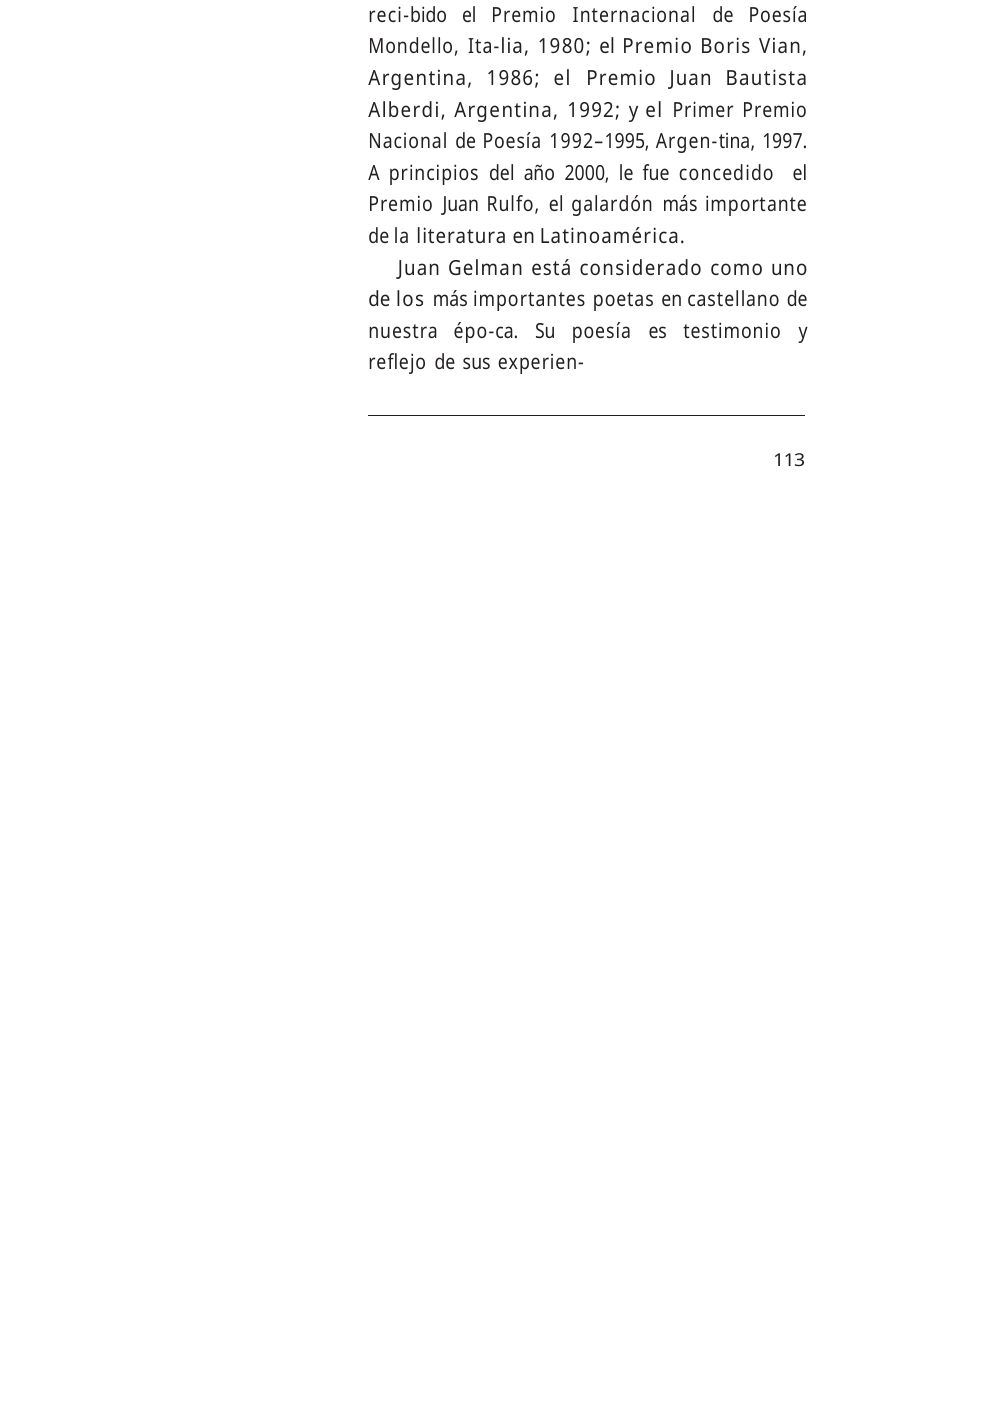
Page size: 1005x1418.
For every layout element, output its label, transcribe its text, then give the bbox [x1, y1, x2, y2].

text Juan Gelman está considerado como uno de los más importantes poetas en castellano de nuestra épo-ca. Su poesía es testimonio y reflejo de sus experien- [368, 253, 807, 376]
text 113 [103, 448, 806, 472]
text reci-bido el Premio Internacional de Poesía Mondello, Ita-lia, 1980; el Premio Boris Vian, Argentina, 1986; el Premio Juan Bautista Alberdi, Argentina, 1992; y el Primer Premio Nacional de Poesía 1992–1995, Argen-tina, 1997. A principios del año 2000, le fue concedido el Premio Juan Rulfo, el galardón más importante de la literatura en Latinoamérica. [368, 0, 807, 249]
